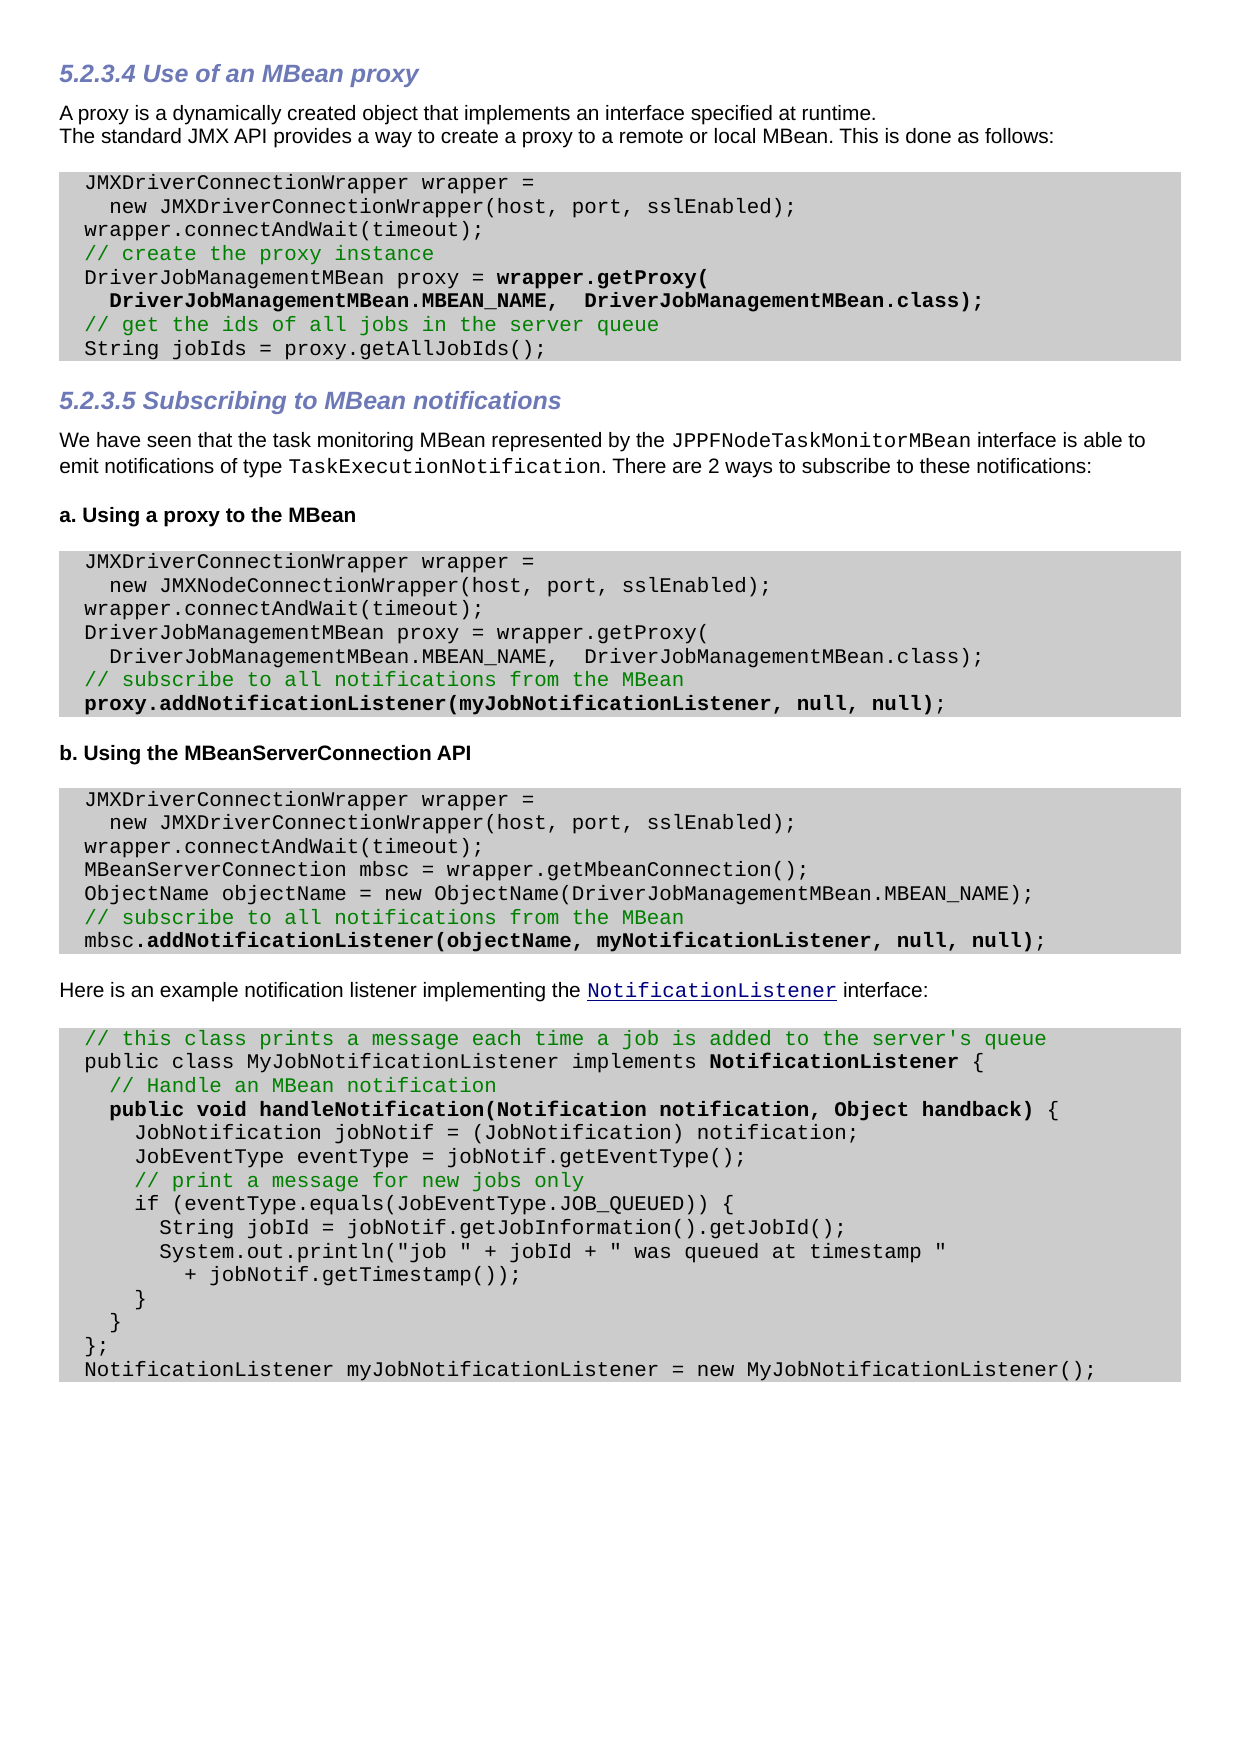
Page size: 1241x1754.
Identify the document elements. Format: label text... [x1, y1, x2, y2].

text NotificationListener myJobNotificationListener = new MyJobNotificationListener(); [59, 1359, 1181, 1382]
text We have seen that the task monitoring MBean represented by the JPPFNodeTaskMonitorMBean interface is able to emit notifications of type TaskExecutionNotification. There are 2 ways to subscribe to these notifications: [59, 428, 1181, 479]
text JobNotification jobNotif = (JobNotification) notification; [59, 1122, 1181, 1146]
text new JMXDriverConnectionWrapper(host, port, sslEnabled); [59, 812, 1181, 836]
subtitle Subscribing to MBean notifications [59, 386, 1181, 415]
text JMXDriverConnectionWrapper wrapper = [59, 172, 1181, 196]
text } [59, 1312, 1181, 1335]
text b. Using the MBeanServerConnection API [59, 741, 1181, 764]
text } [59, 1288, 1181, 1312]
text MBeanServerConnection mbsc = wrapper.getMbeanConnection(); [59, 859, 1181, 883]
text new JMXNodeConnectionWrapper(host, port, sslEnabled); [59, 575, 1181, 598]
text DriverJobManagementMBean proxy = wrapper.getProxy( [59, 622, 1181, 646]
text String jobId = jobNotif.getJobInformation().getJobId(); [59, 1217, 1181, 1241]
text // print a message for new jobs only [59, 1170, 1181, 1193]
subtitle Use of an MBean proxy [59, 59, 1181, 88]
text String jobIds = proxy.getAllJobIds(); [59, 338, 1181, 361]
text ObjectName objectName = new ObjectName(DriverJobManagementMBean.MBEAN_NAME); [59, 883, 1181, 907]
text public void handleNotification(Notification notification, Object handback) { [59, 1099, 1181, 1122]
text public class MyJobNotificationListener implements NotificationListener { [59, 1051, 1181, 1075]
text Here is an example notification listener implementing the NotificationListener interface: [59, 978, 1181, 1004]
text new JMXDriverConnectionWrapper(host, port, sslEnabled); [59, 196, 1181, 219]
text mbsc.addNotificationListener(objectName, myNotificationListener, null, null); [59, 930, 1181, 954]
text DriverJobManagementMBean proxy = wrapper.getProxy( [59, 267, 1181, 290]
text if (eventType.equals(JobEventType.JOB_QUEUED)) { [59, 1193, 1181, 1217]
text + jobNotif.getTimestamp()); [59, 1264, 1181, 1288]
text proxy.addNotificationListener(myJobNotificationListener, null, null); [59, 693, 1181, 717]
text // Handle an MBean notification [59, 1075, 1181, 1099]
text a. Using a proxy to the MBean [59, 503, 1181, 527]
text // this class prints a message each time a job is added to the server's queue [59, 1028, 1181, 1051]
text // get the ids of all jobs in the server queue [59, 314, 1181, 338]
text JobEventType eventType = jobNotif.getEventType(); [59, 1146, 1181, 1170]
text A proxy is a dynamically created object that implements an interface specified at runtime. [59, 100, 1181, 124]
text DriverJobManagementMBean.MBEAN_NAME, DriverJobManagementMBean.class); [59, 646, 1181, 669]
text wrapper.connectAndWait(timeout); [59, 598, 1181, 622]
text DriverJobManagementMBean.MBEAN_NAME, DriverJobManagementMBean.class); [59, 290, 1181, 314]
text // subscribe to all notifications from the MBean [59, 907, 1181, 930]
text System.out.println("job " + jobId + " was queued at timestamp " [59, 1241, 1181, 1264]
text // create the proxy instance [59, 243, 1181, 267]
text JMXDriverConnectionWrapper wrapper = [59, 788, 1181, 812]
text }; [59, 1335, 1181, 1359]
text // subscribe to all notifications from the MBean [59, 669, 1181, 693]
text The standard JMX API provides a way to create a proxy to a remote or local MBean. This is done as follows: [59, 124, 1181, 148]
text JMXDriverConnectionWrapper wrapper = [59, 551, 1181, 575]
text wrapper.connectAndWait(timeout); [59, 219, 1181, 243]
text wrapper.connectAndWait(timeout); [59, 836, 1181, 859]
